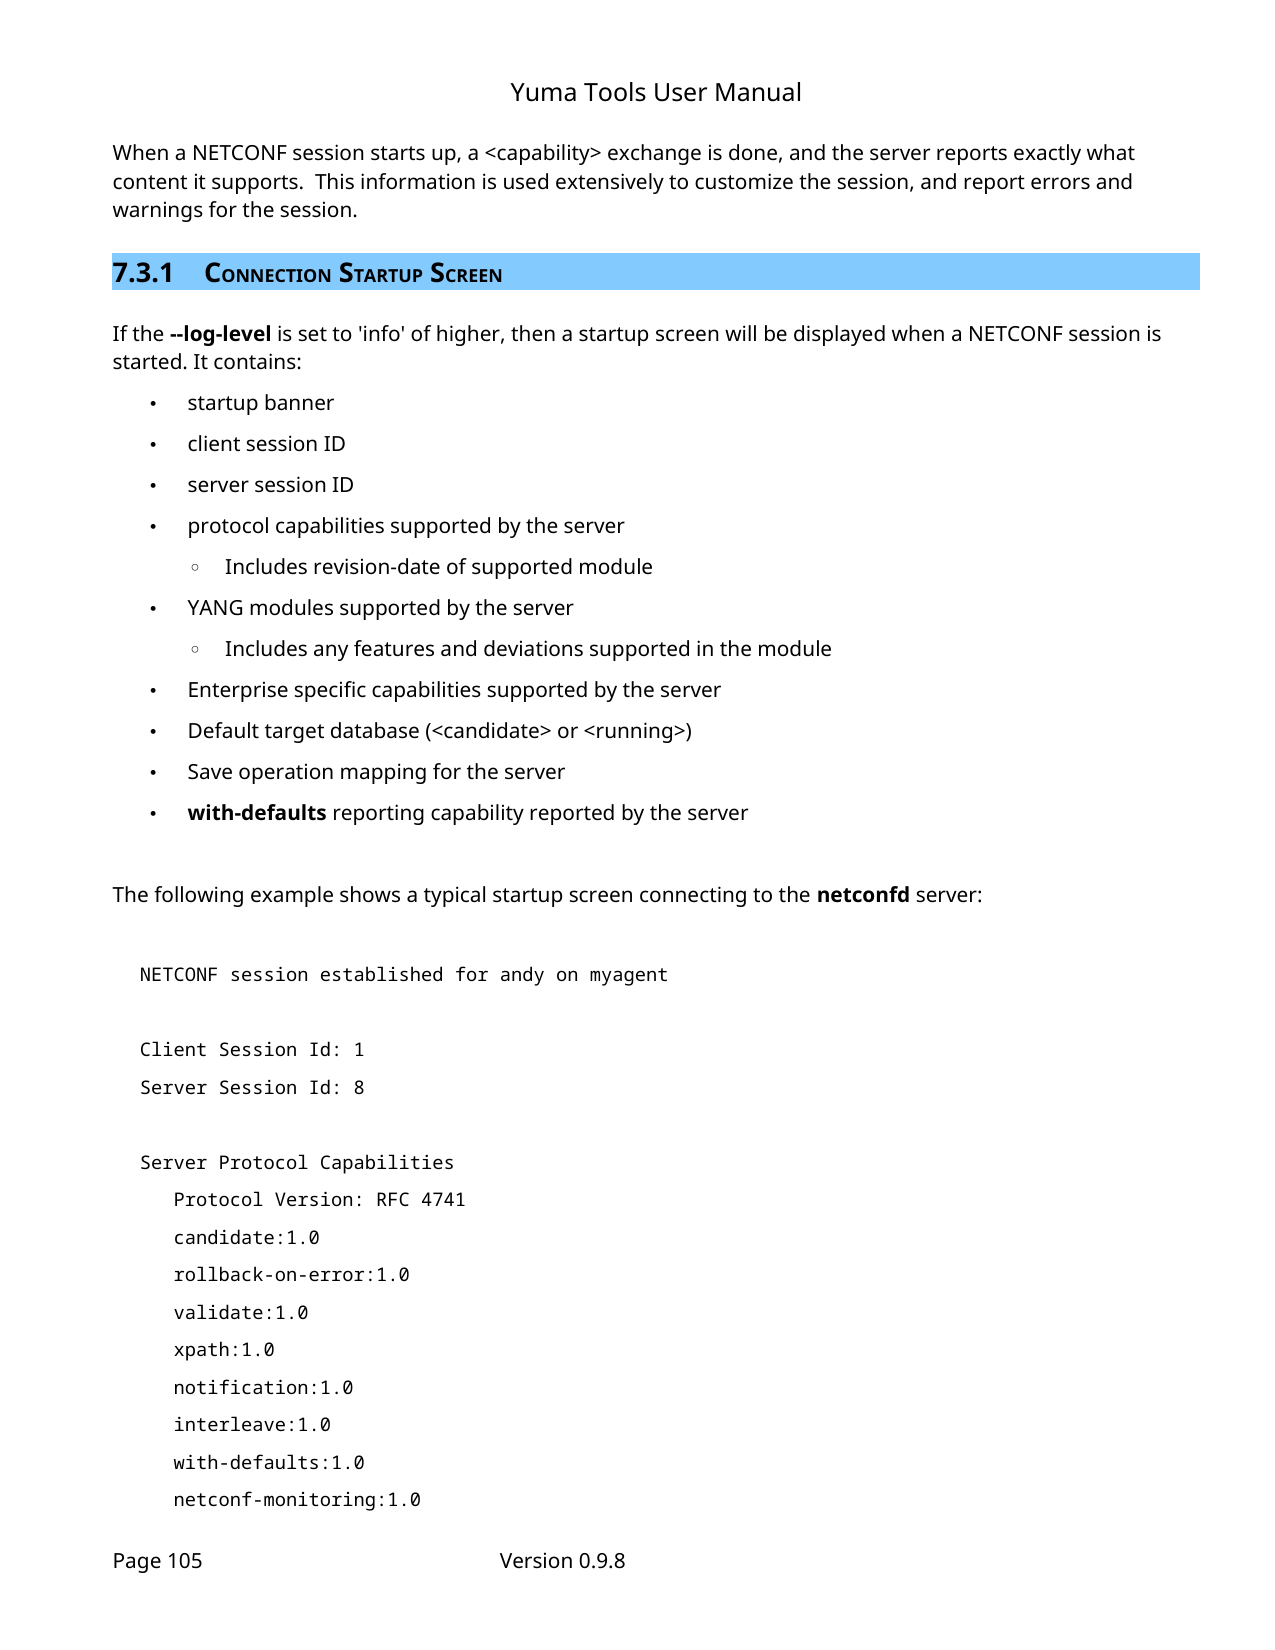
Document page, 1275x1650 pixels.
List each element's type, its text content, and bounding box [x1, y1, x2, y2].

list YANG modules supported by the server [150, 593, 1200, 622]
text Protocol Version: RFC 4741 [139, 1187, 1200, 1212]
text xpath:1.0 [139, 1337, 1200, 1362]
text When a NETCONF session starts up, a <capability> exchange is done, and the server reports exactly what content it supports. This information is used extensively to customize the session, and report errors and warnings for the session. [112, 138, 1200, 224]
list protocol capabilities supported by the server [150, 511, 1200, 540]
text candidate:1.0 [139, 1224, 1200, 1249]
text rollback-on-error:1.0 [139, 1262, 1200, 1287]
text interleave:1.0 [139, 1412, 1200, 1437]
text with-defaults:1.0 [139, 1449, 1200, 1474]
list Includes any features and deviations supported in the module [187, 634, 1200, 662]
text netconf-monitoring:1.0 [139, 1487, 1200, 1512]
text The following example shows a typical startup screen connecting to the netconfd server: [112, 880, 1200, 908]
text If the --log-level is set to 'info' of higher, then a startup screen will be displayed when a NETCONF session is started. It contains: [112, 319, 1200, 376]
text notification:1.0 [139, 1374, 1200, 1399]
list client session ID [150, 429, 1200, 458]
list Default target database (<candidate> or <running>) [150, 716, 1200, 744]
text Server Session Id: 8 [139, 1074, 1200, 1099]
list with-defaults reporting capability reported by the server [150, 798, 1200, 826]
subtitle Connection Startup Screen [112, 253, 1200, 290]
text validate:1.0 [139, 1299, 1200, 1324]
list Enterprise specific capabilities supported by the server [150, 675, 1200, 703]
list server session ID [150, 470, 1200, 499]
text Client Session Id: 1 [139, 1037, 1200, 1062]
text NETCONF session established for andy on myagent [139, 962, 1200, 987]
list startup banner [150, 388, 1200, 417]
list Includes revision-date of supported module [187, 552, 1200, 581]
text Server Protocol Capabilities [139, 1149, 1200, 1174]
list Save operation mapping for the server [150, 757, 1200, 785]
